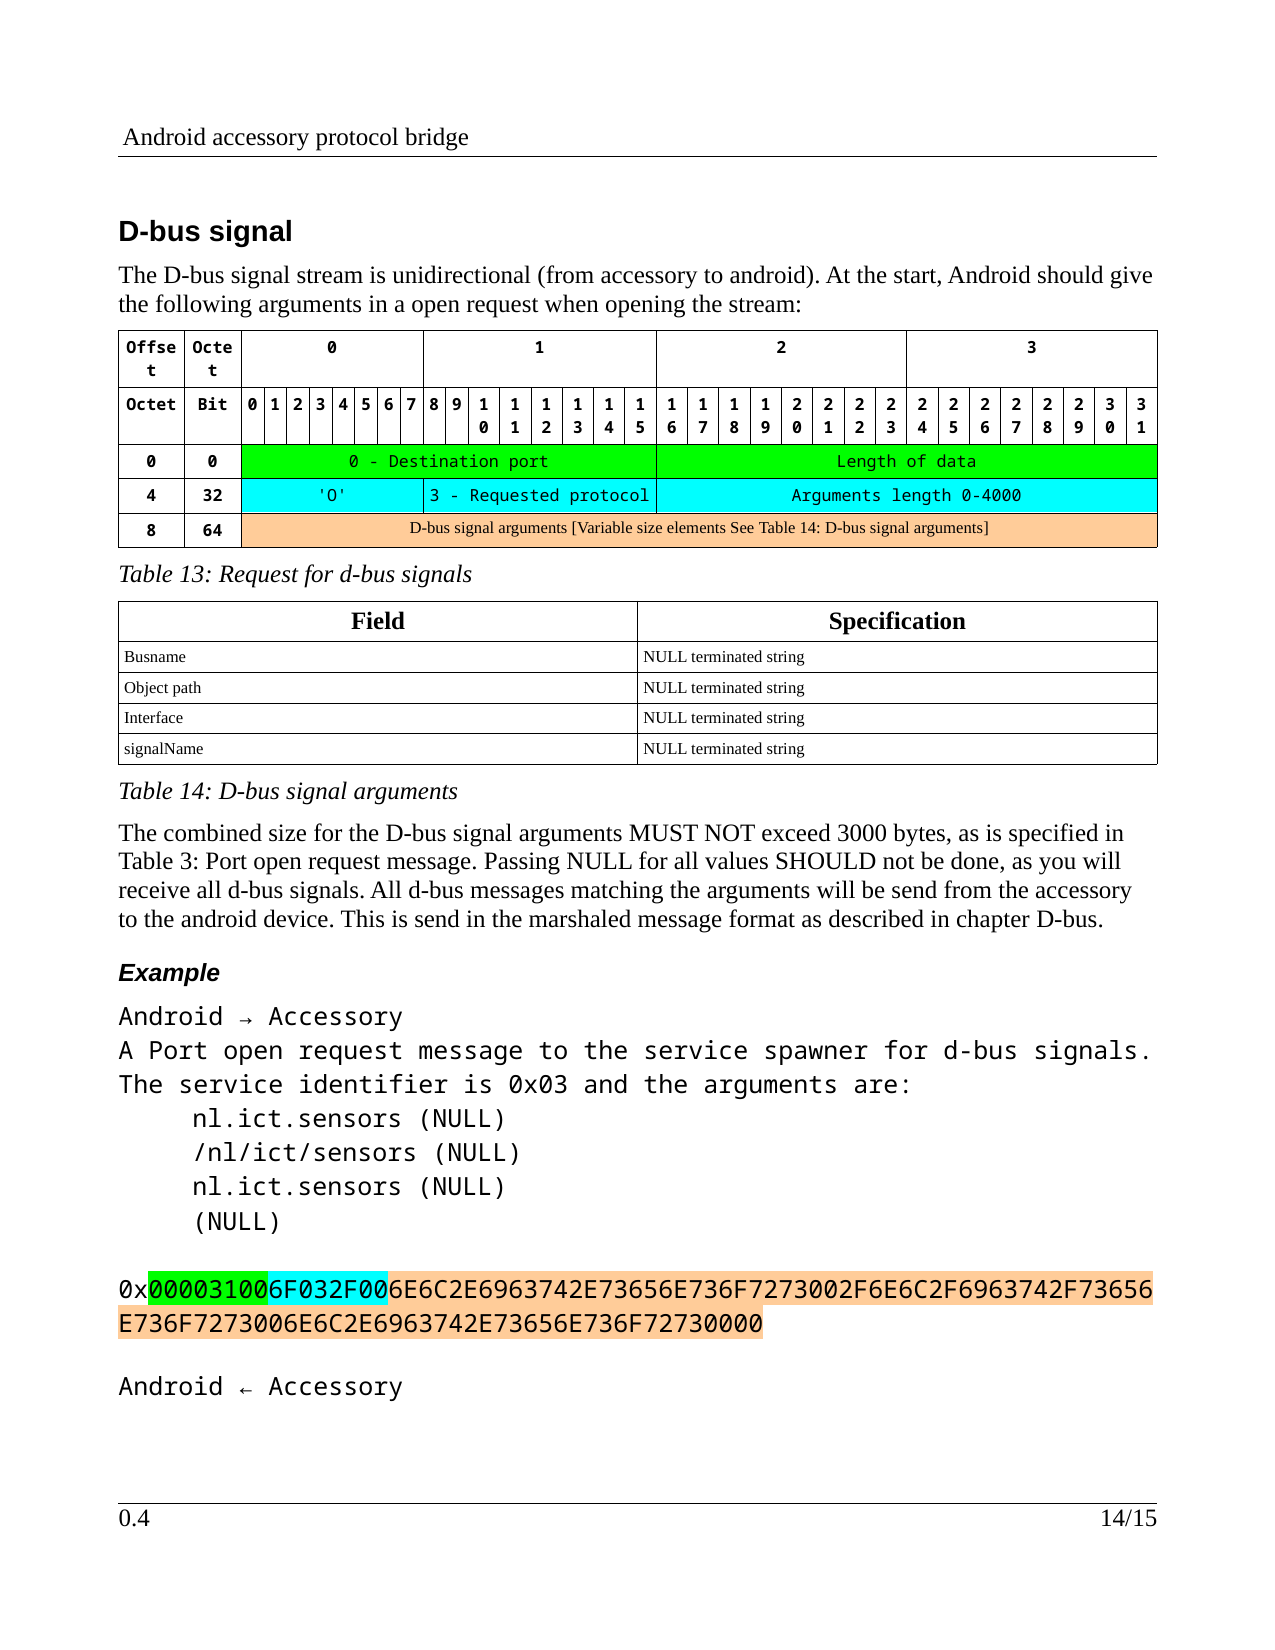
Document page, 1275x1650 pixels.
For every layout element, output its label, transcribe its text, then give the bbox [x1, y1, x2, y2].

table_header 0 [242, 331, 423, 387]
table_cell 15 [625, 388, 656, 444]
table_cell Bit [185, 388, 241, 444]
table_cell 30 [1095, 388, 1126, 444]
table_cell 29 [1064, 388, 1094, 444]
text nl.ict.sensors (NULL) [192, 1101, 1157, 1135]
text (NULL) [192, 1203, 1157, 1237]
table_cell 19 [751, 388, 781, 444]
table_cell 32 [185, 479, 241, 512]
table_cell 25 [939, 388, 969, 444]
table_cell 28 [1033, 388, 1063, 444]
table_cell 24 [907, 388, 938, 444]
table_cell 20 [782, 388, 812, 444]
text The combined size for the D-bus signal arguments MUST NOT exceed 3000 bytes, as is specified in Table 3: Port open request message. Passing NULL for all values SHOULD not be done, as you will receive all d-bus signals. All d-bus messages matching the arguments will be send from the accessory to the android device. This is send in the marshaled message format as described in chapter D-bus. [118, 818, 1157, 933]
table_cell 10 [469, 388, 499, 444]
text Android → Accessory [118, 999, 1157, 1033]
table_cell 3 - Requested protocol [424, 479, 656, 512]
table_cell 4 [333, 388, 354, 444]
text nl.ict.sensors (NULL) [192, 1169, 1157, 1203]
subtitle Example [118, 958, 1157, 986]
table_cell Length of data [657, 445, 1157, 478]
table_cell Octet [119, 388, 184, 444]
table_cell Interface [119, 704, 637, 733]
table_cell 21 [813, 388, 844, 444]
text /nl/ict/sensors (NULL) [192, 1135, 1157, 1169]
table_cell 7 [401, 388, 423, 444]
table_cell 22 [845, 388, 875, 444]
table_header Octet [185, 331, 241, 387]
table_cell 0 [185, 445, 241, 478]
table_cell 4 [119, 479, 184, 512]
table_cell NULL terminated string [638, 673, 1157, 702]
table_cell 27 [1001, 388, 1032, 444]
table_cell 18 [719, 388, 750, 444]
table_cell NULL terminated string [638, 704, 1157, 733]
table_cell 13 [563, 388, 593, 444]
text 0x000031006F032F006E6C2E6963742E73656E736F7273002F6E6C2F6963742F73656E736F7273006E6C2E6963742E73656E736F72730000 [118, 1271, 1157, 1339]
table_header Offset [119, 331, 184, 387]
table_cell Arguments length 0-4000 [657, 479, 1157, 512]
table_header Field [119, 602, 637, 641]
table_cell NULL terminated string [638, 642, 1157, 672]
table_cell 2 [287, 388, 309, 444]
table_header 3 [907, 331, 1157, 387]
table_cell 8 [119, 514, 184, 547]
table_cell 12 [532, 388, 562, 444]
table_cell signalName [119, 734, 637, 764]
text The D-bus signal stream is unidirectional (from accessory to android). At the start, Android should give the following arguments in a open request when opening the stream: [118, 260, 1157, 317]
table_cell 8 [424, 388, 445, 444]
table_cell 17 [688, 388, 718, 444]
table_cell 0 - Destination port [242, 445, 656, 478]
text Table 13: Request for d-bus signals [118, 559, 1157, 588]
table_header 2 [657, 331, 906, 387]
table_cell NULL terminated string [638, 734, 1157, 764]
table_cell 64 [185, 514, 241, 547]
table_cell 26 [970, 388, 1000, 444]
table_cell Object path [119, 673, 637, 702]
table_cell 9 [446, 388, 468, 444]
table_cell Busname [119, 642, 637, 672]
table_cell D-bus signal arguments [Variable size elements See Table 14: D-bus signal arguments] [242, 514, 1157, 547]
table_cell 14 [594, 388, 624, 444]
table_cell 6 [378, 388, 400, 444]
text A Port open request message to the service spawner for d-bus signals. The service identifier is 0x03 and the arguments are: [118, 1033, 1157, 1101]
table_cell 23 [876, 388, 906, 444]
table_header Specification [638, 602, 1157, 641]
table_header 1 [424, 331, 656, 387]
table_cell 11 [500, 388, 531, 444]
text Android ← Accessory [118, 1368, 1157, 1403]
text Table 14: D-bus signal arguments [118, 776, 1157, 805]
table_cell 3 [310, 388, 332, 444]
table_cell 0 [242, 388, 264, 444]
table_cell 5 [355, 388, 377, 444]
table_cell 16 [657, 388, 687, 444]
table_cell 0 [119, 445, 184, 478]
table_cell 'O' [242, 479, 423, 512]
subtitle D-bus signal [118, 214, 1157, 247]
table_cell 31 [1127, 388, 1157, 444]
table_cell 1 [265, 388, 286, 444]
